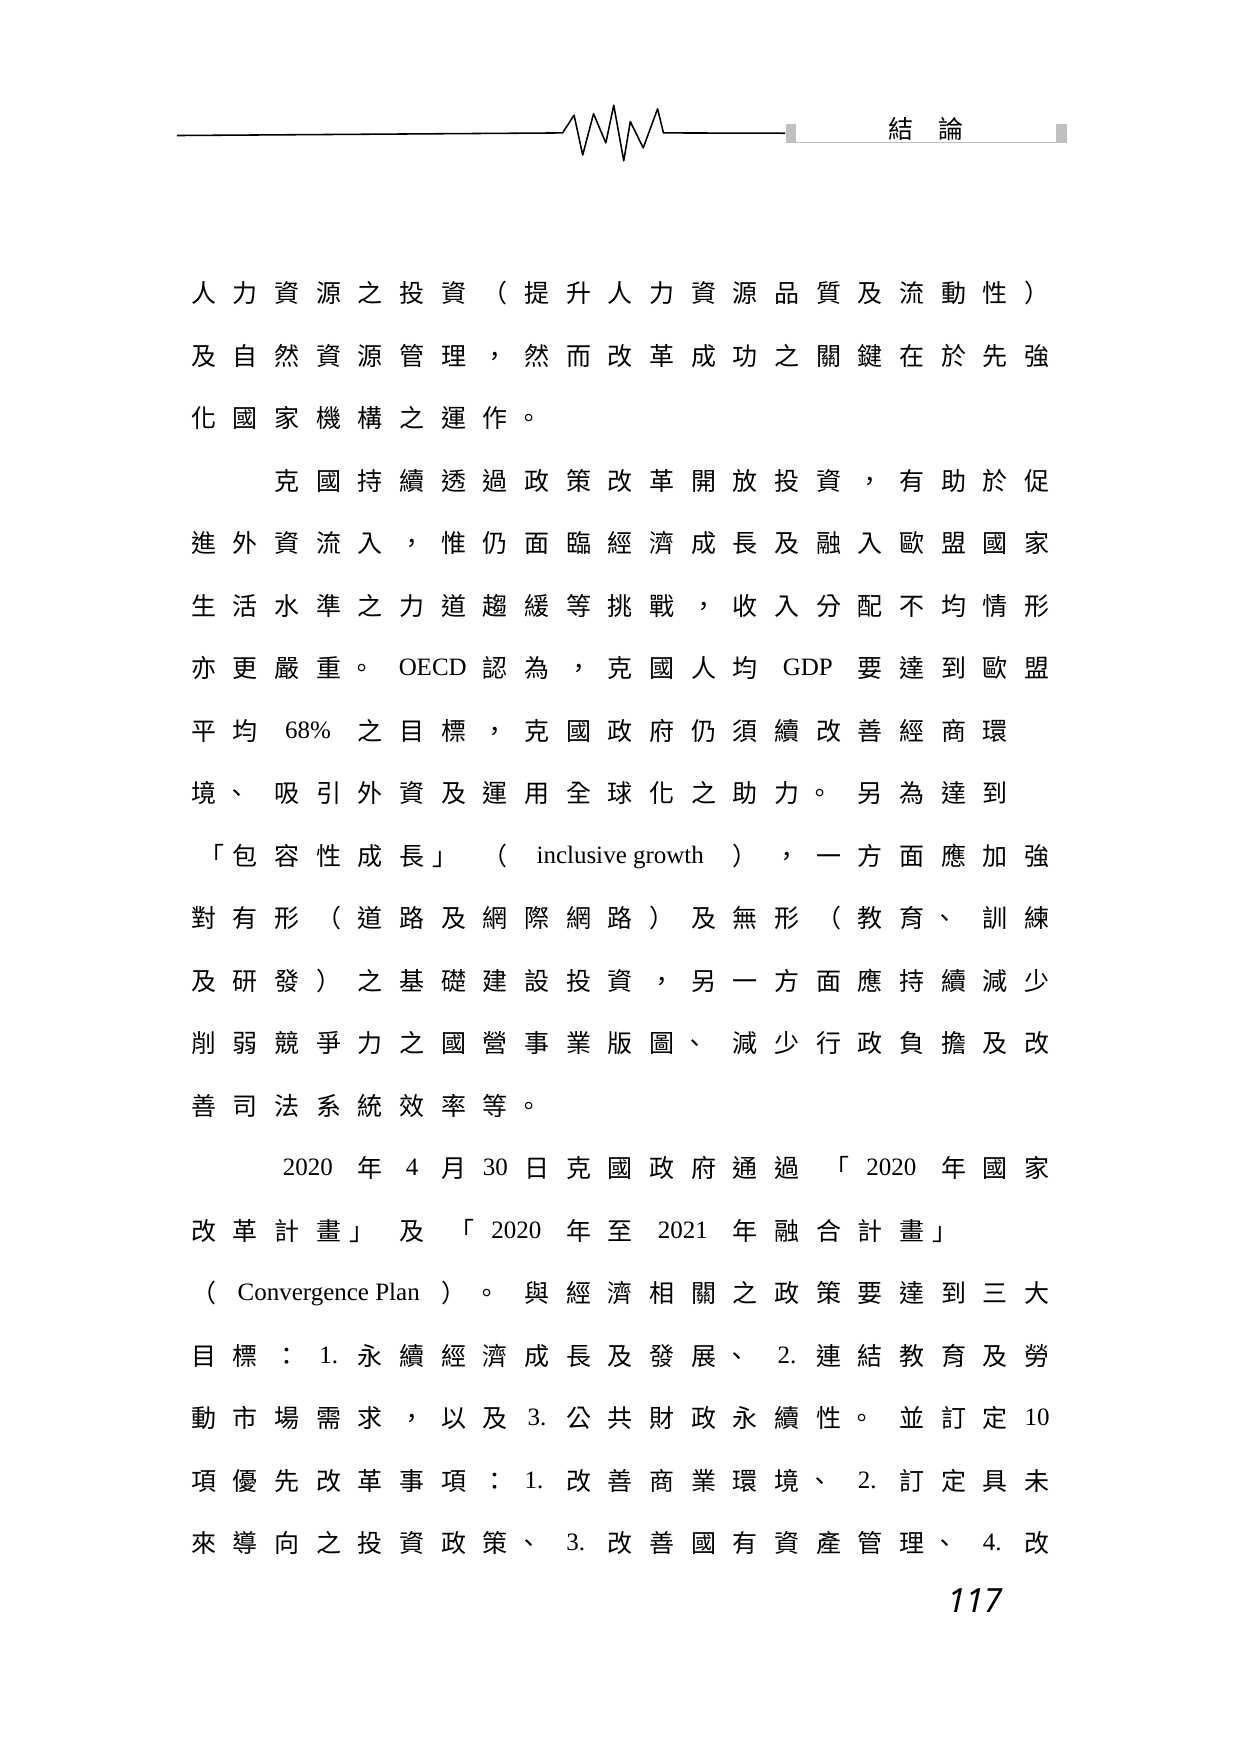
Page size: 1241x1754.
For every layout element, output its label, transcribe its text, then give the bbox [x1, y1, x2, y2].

text 人力資源之投資（提升人力資源品質及流動性）及自然資源管理，然而改革成功之關鍵在於先強化國家機構之運作。 [183, 250, 1058, 438]
text 2020年4月30日克國政府通過「2020年國家改革計畫」及「2020年至2021年融合計畫」（Convergence Plan）。與經濟相關之政策要達到三大目標：1.永續經濟成長及發展、2.連結教育及勞動市場需求，以及3.公共財政永續性。並訂定10項優先改革事項：1. 改善商業環境、2. 訂定具未來導向之投資政策、3. 改善國有資產管理、4. 改 [183, 1125, 1058, 1563]
text 克國持續透過政策改革開放投資，有助於促進外資流入，惟仍面臨經濟成長及融入歐盟國家生活水準之力道趨緩等挑戰，收入分配不均情形亦更嚴重。OECD認為，克國人均GDP要達到歐盟平均68%之目標，克國政府仍須續改善經商環境、吸引外資及運用全球化之助力。另為達到「包容性成長」（inclusive growth），一方面應加強對有形（道路及網際網路）及無形（教育、訓練及研發）之基礎建設投資，另一方面應持續減少削弱競爭力之國營事業版圖、減少行政負擔及改善司法系統效率等。 [183, 438, 1058, 1125]
